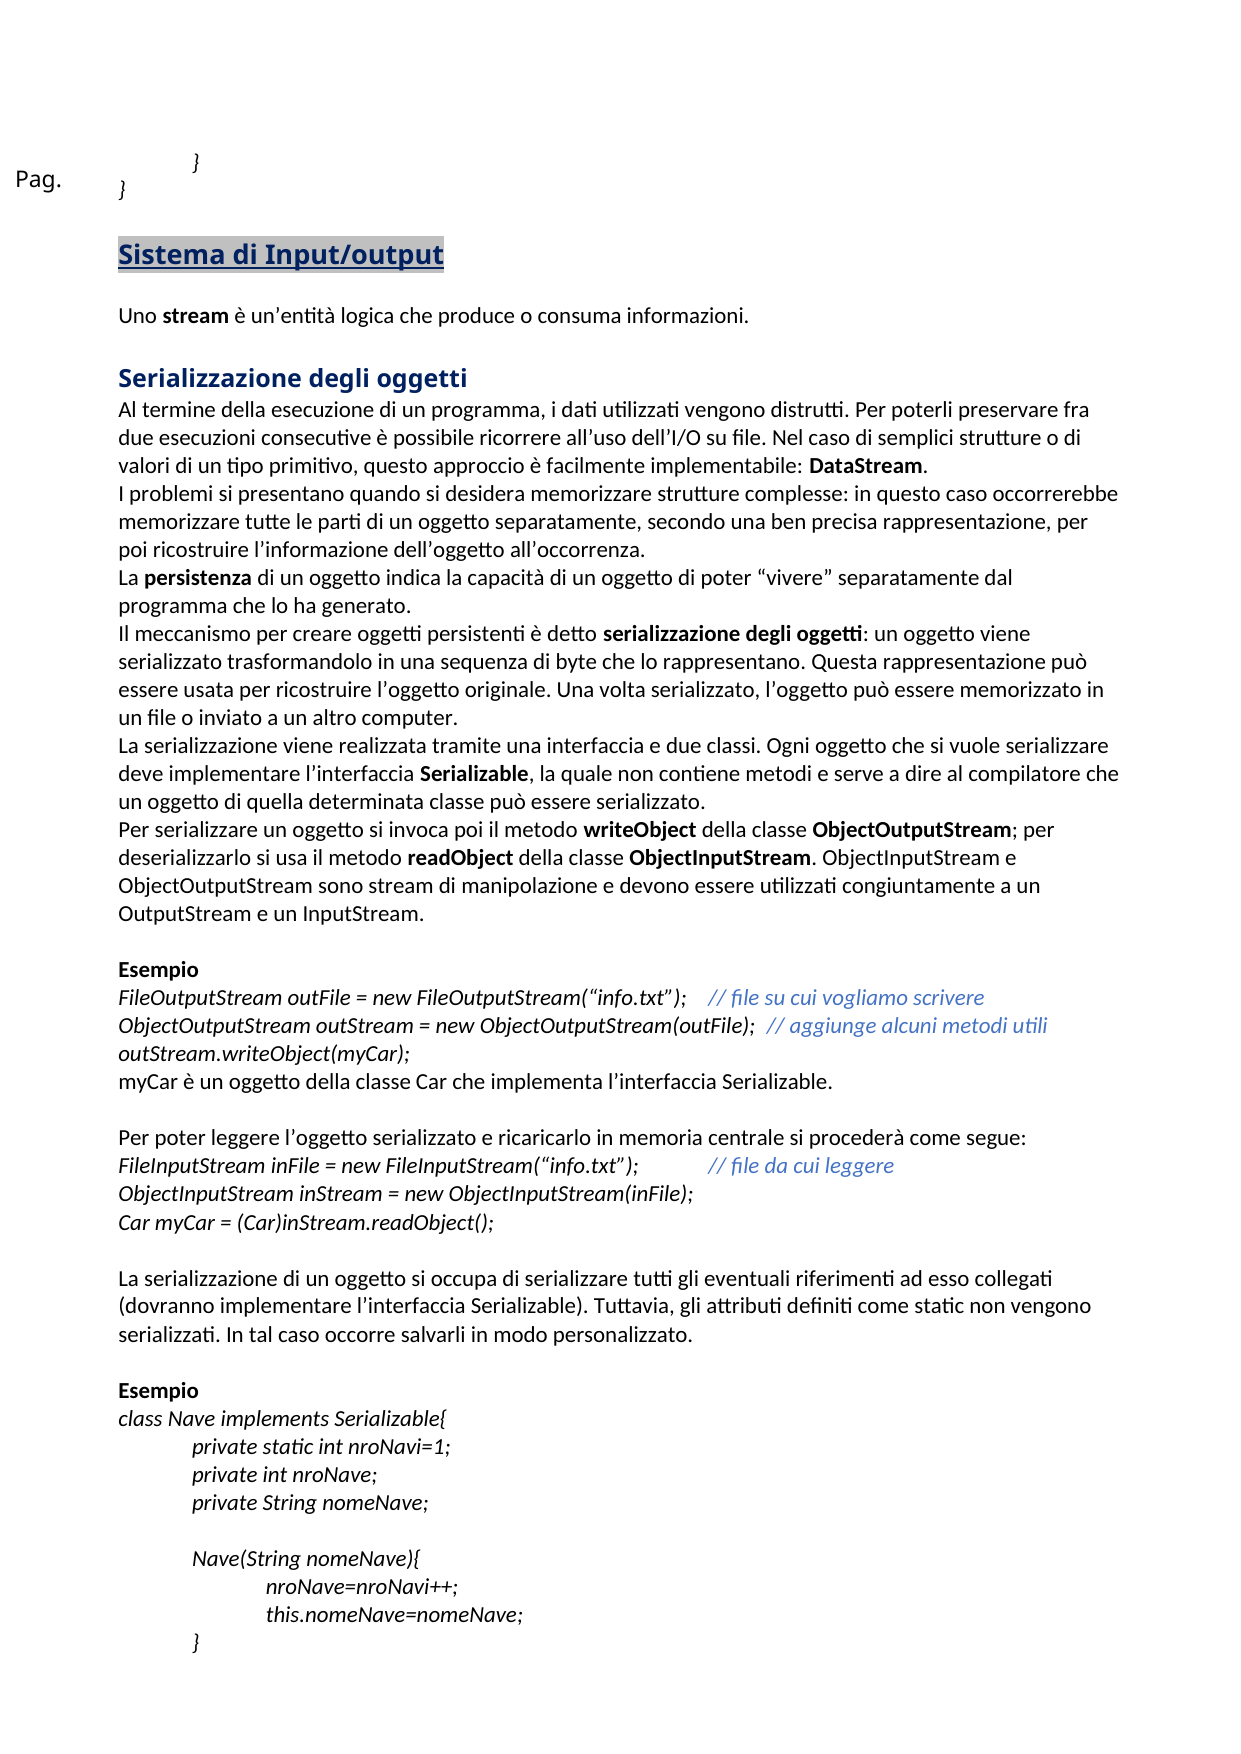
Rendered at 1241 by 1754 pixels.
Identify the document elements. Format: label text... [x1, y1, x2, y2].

text La serializzazione di un oggetto si occupa di serializzare tutti gli eventuali riferimenti ad esso collegati (dovranno implementare l’interfaccia Serializable). Tuttavia, gli attributi definiti come static non vengono serializzati. In tal caso occorre salvarli in modo personalizzato. [118, 1264, 1122, 1348]
text private static int nroNavi=1; [118, 1432, 1122, 1460]
text Car myCar = (Car)inStream.readObject(); [118, 1208, 1122, 1236]
text FileInputStream inFile = new FileInputStream(“info.txt”); // file da cui leggere [118, 1152, 1122, 1179]
text La serializzazione viene realizzata tramite una interfaccia e due classi. Ogni oggetto che si vuole serializzare deve implementare l’interfaccia Serializable, la quale non contiene metodi e serve a dire al compilatore che un oggetto di quella determinata classe può essere serializzato. [118, 731, 1122, 815]
text private String nomeNave; [118, 1488, 1122, 1516]
text myCar è un oggetto della classe Car che implementa l’interfaccia Serializable. [118, 1067, 1122, 1096]
subtitle Sistema di Input/output [118, 236, 1122, 273]
text class Nave implements Serializable{ [118, 1404, 1122, 1432]
text } [118, 1628, 1122, 1656]
text La persistenza di un oggetto indica la capacità di un oggetto di poter “vivere” separatamente dal programma che lo ha generato. [118, 563, 1122, 619]
text this.nomeNave=nomeNave; [192, 1600, 1122, 1628]
subtitle Serializzazione degli oggetti [118, 361, 1122, 395]
text nroNave=nroNavi++; [192, 1572, 1122, 1600]
text } [118, 148, 1122, 176]
text outStream.writeObject(myCar); [118, 1039, 1122, 1067]
text Per poter leggere l’oggetto serializzato e ricaricarlo in memoria centrale si procederà come segue: [118, 1123, 1122, 1152]
text ObjectOutputStream outStream = new ObjectOutputStream(outFile); // aggiunge alcuni metodi utili [118, 1011, 1122, 1039]
text Per serializzare un oggetto si invoca poi il metodo writeObject della classe ObjectOutputStream; per deserializzarlo si usa il metodo readObject della classe ObjectInputStream. ObjectInputStream e ObjectOutputStream sono stream di manipolazione e devono essere utilizzati congiuntamente a un OutputStream e un InputStream. [118, 815, 1122, 927]
text Esempio [118, 1376, 1122, 1404]
text private int nroNave; [118, 1460, 1122, 1488]
text Uno stream è un’entità logica che produce o consuma informazioni. [118, 301, 1122, 329]
text ObjectInputStream inStream = new ObjectInputStream(inFile); [118, 1179, 1122, 1208]
text Esempio [118, 955, 1122, 983]
text Al termine della esecuzione di un programma, i dati utilizzati vengono distrutti. Per poterli preservare fra due esecuzioni consecutive è possibile ricorrere all’uso dell’I/O su file. Nel caso di semplici strutture o di valori di un tipo primitivo, questo approccio è facilmente implementabile: DataStream. [118, 395, 1122, 479]
text FileOutputStream outFile = new FileOutputStream(“info.txt”); // file su cui vogliamo scrivere [118, 983, 1122, 1011]
text Il meccanismo per creare oggetti persistenti è detto serializzazione degli oggetti: un oggetto viene serializzato trasformandolo in una sequenza di byte che lo rappresentano. Questa rappresentazione può essere usata per ricostruire l’oggetto originale. Una volta serializzato, l’oggetto può essere memorizzato in un file o inviato a un altro computer. [118, 619, 1122, 731]
text } [118, 176, 1122, 204]
text Nave(String nomeNave){ [118, 1544, 1122, 1572]
text I problemi si presentano quando si desidera memorizzare strutture complesse: in questo caso occorrerebbe memorizzare tutte le parti di un oggetto separatamente, secondo una ben precisa rappresentazione, per poi ricostruire l’informazione dell’oggetto all’occorrenza. [118, 479, 1122, 563]
